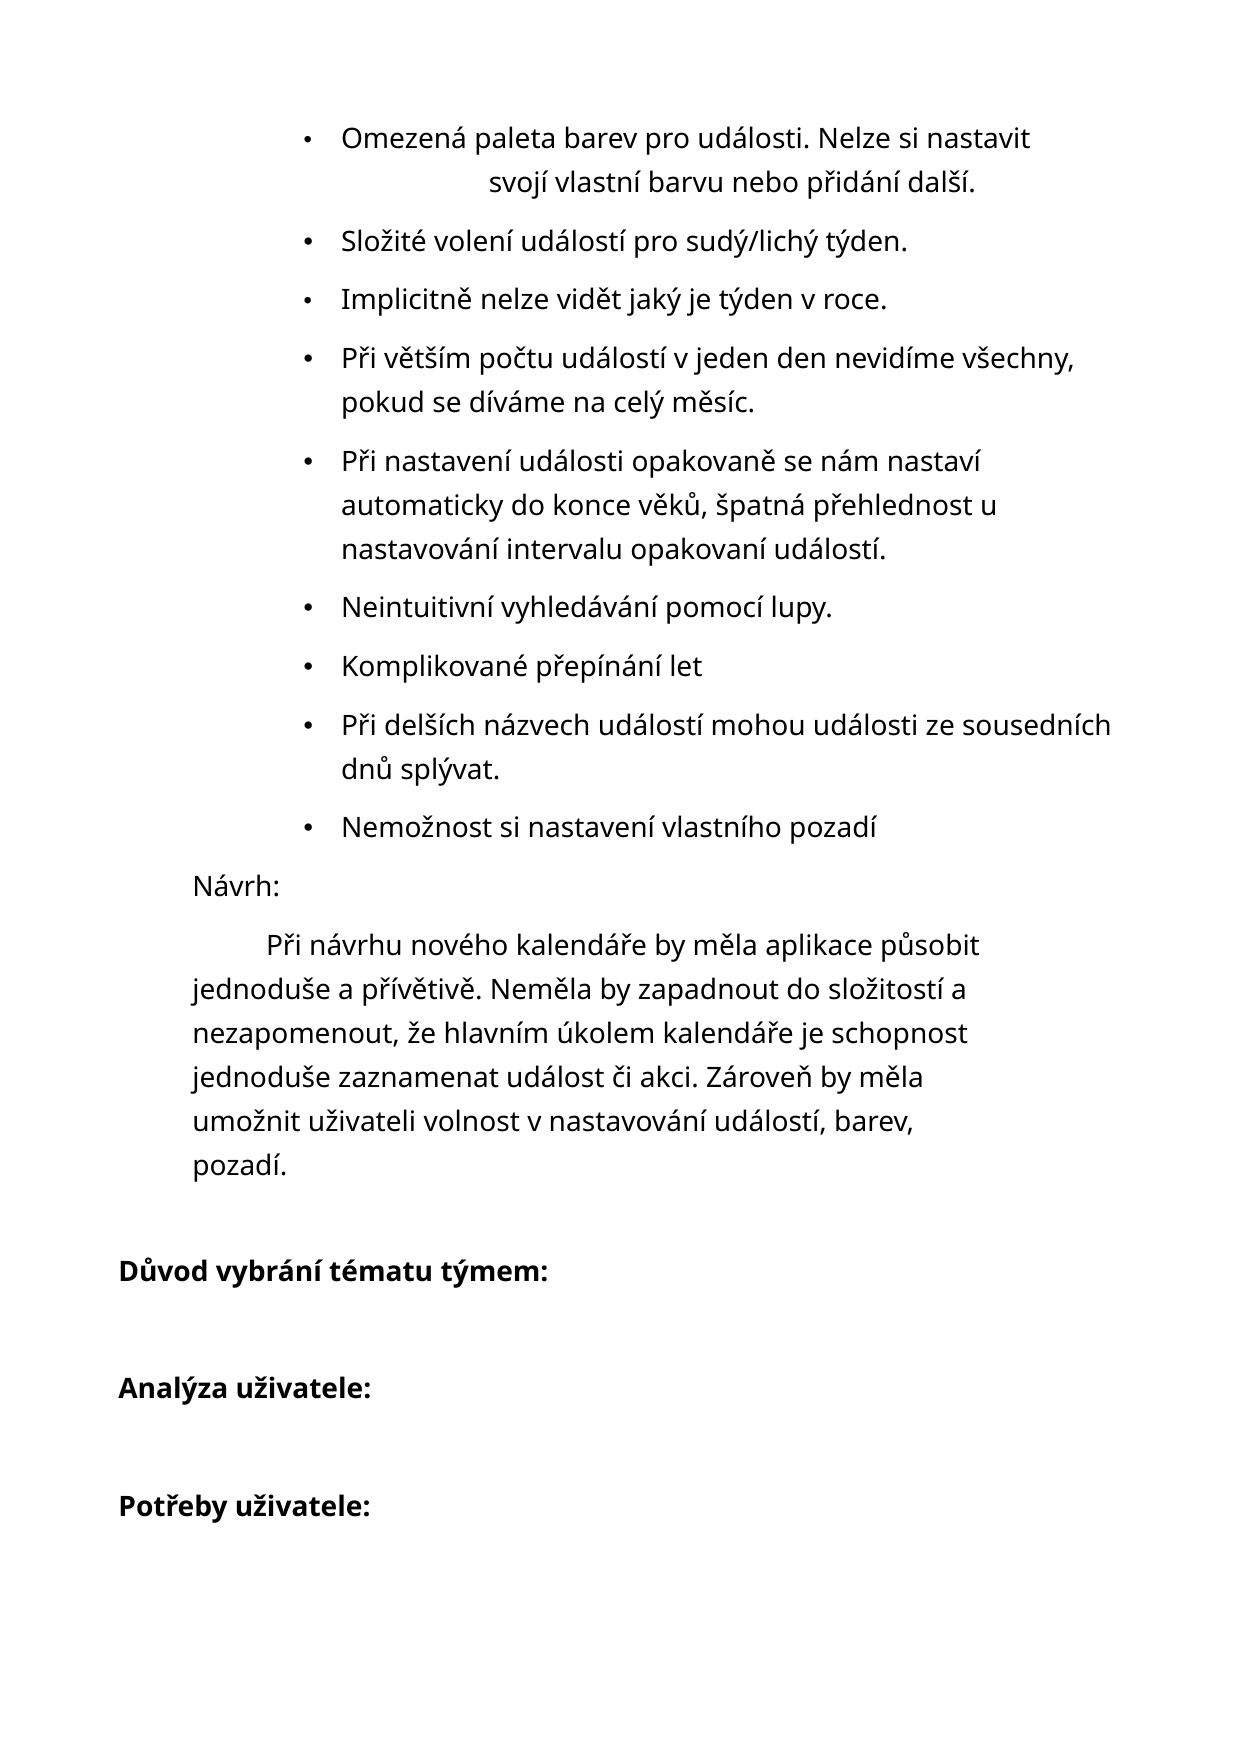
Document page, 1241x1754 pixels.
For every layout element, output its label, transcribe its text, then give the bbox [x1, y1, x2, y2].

list Komplikované přepínání let [303, 646, 1122, 684]
list Neintuitivní vyhledávání pomocí lupy. [303, 588, 1122, 626]
text Při návrhu nového kalendáře by měla aplikace působit jednoduše a přívětivě. Neměla by zapadnout do složitostí a nezapomenout, že hlavním úkolem kalendáře je schopnost jednoduše zaznamenat událost či akci. Zároveň by měla umožnit uživateli volnost v nastavování událostí, barev, pozadí. [118, 925, 1122, 1183]
list Složité volení událostí pro sudý/lichý týden. [303, 221, 1122, 259]
list Implicitně nelze vidět jaký je týden v roce. [303, 279, 1122, 318]
text Důvod vybrání tématu týmem: [118, 1251, 1122, 1290]
list Při nastavení události opakovaně se nám nastaví automaticky do konce věků, špatná přehlednost u nastavování intervalu opakovaní událostí. [303, 441, 1122, 567]
list Nemožnost si nastavení vlastního pozadí [303, 808, 1122, 846]
list Omezená paleta barev pro události. Nelze si nastavit svojí vlastní barvu nebo přidání další. [303, 118, 1122, 201]
list Při větším počtu událostí v jeden den nevidíme všechny, pokud se díváme na celý měsíc. [303, 338, 1122, 421]
list Při delších názvech událostí mohou události ze sousedních dnů splývat. [303, 705, 1122, 787]
text Potřeby uživatele: [118, 1486, 1122, 1524]
text Analýza uživatele: [118, 1369, 1122, 1407]
text Návrh: [118, 866, 1122, 904]
